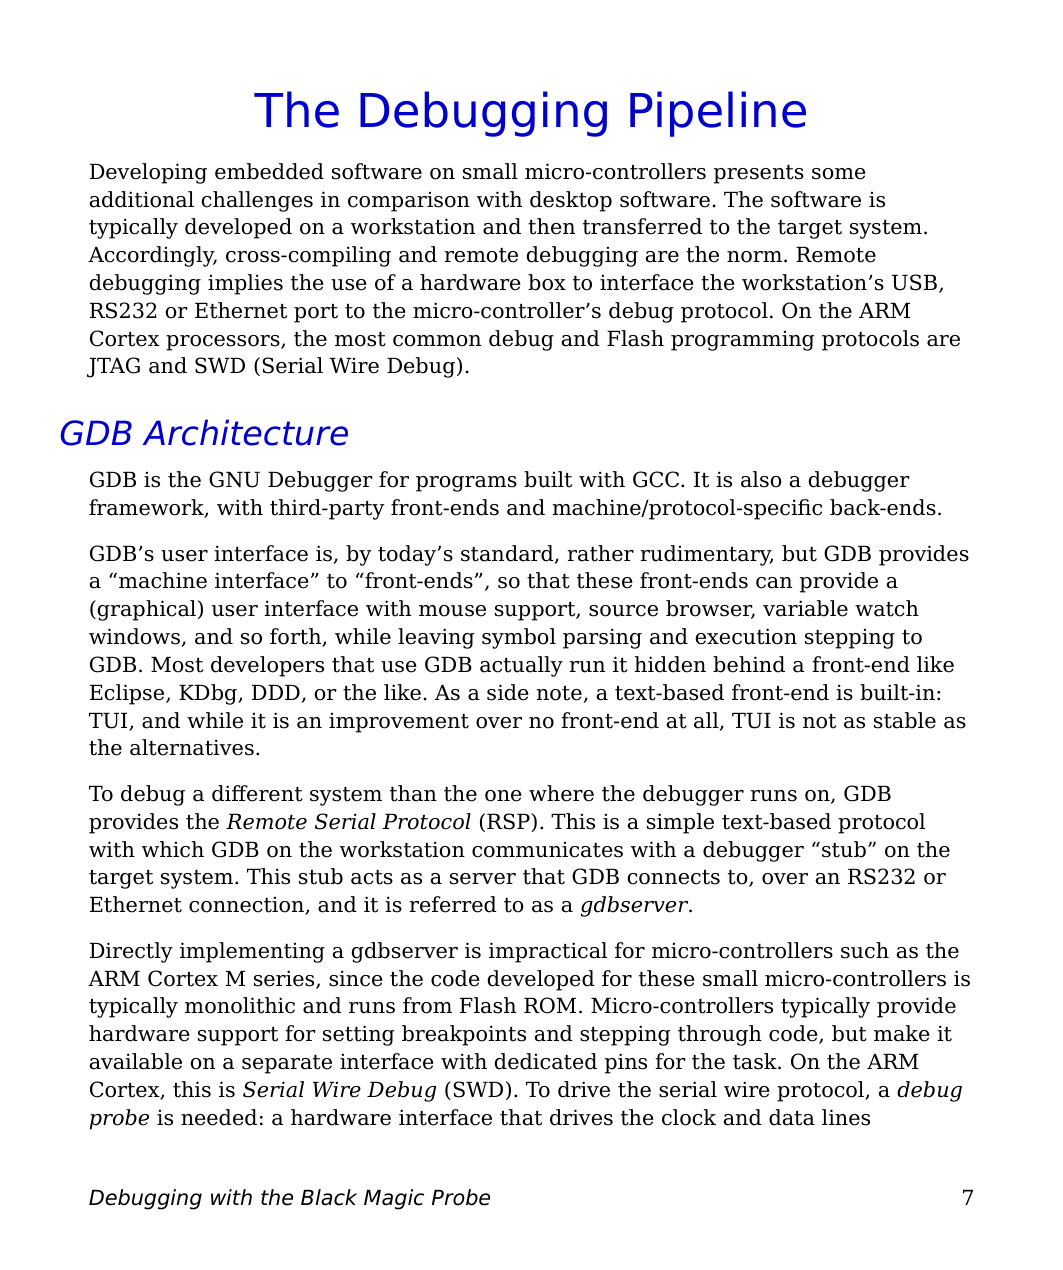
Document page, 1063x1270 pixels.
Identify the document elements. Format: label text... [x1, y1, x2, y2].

text Developing embedded software on small micro-controllers presents some additional challenges in comparison with desktop software. The software is typically developed on a workstation and then transferred to the target system. Accordingly, cross-compiling and remote debugging are the norm. Remote debugging implies the use of a hardware box to interface the workstation’s USB, RS232 or Ethernet port to the micro-controller’s debug protocol. On the ARM Cortex processors, the most common debug and Flash programming protocols are JTAG and SWD (Serial Wire Debug). [88, 160, 974, 379]
subtitle The Debugging Pipeline [88, 84, 974, 138]
text GDB is the GNU Debugger for programs built with GCC. It is also a debugger framework, with third-party front-ends and machine/protocol-specific back-ends. [88, 468, 974, 521]
text To debug a different system than the one where the debugger runs on, GDB provides the Remote Serial Protocol (RSP). This is a simple text-based protocol with which GDB on the workstation communicates with a debugger “stub” on the target system. This stub acts as a server that GDB connects to, over an RS232 or Ethernet connection, and it is referred to as a gdbserver. [88, 782, 974, 917]
text GDB’s user interface is, by today’s standard, rather rudimentary, but GDB provides a “machine interface” to “front-ends”, so that these front-ends can provide a (graphical) user interface with mouse support, source browser, variable watch windows, and so forth, while leaving symbol parsing and execution stepping to GDB. Most developers that use GDB actually run it hidden behind a front-end like Eclipse, KDbg, DDD, or the like. As a side note, a text-based front-end is built-in: TUI, and while it is an improvement over no front-end at all, TUI is not as stable as the alternatives. [88, 542, 974, 761]
text Directly implementing a gdbserver is impractical for micro-controllers such as the ARM Cortex M series, since the code developed for these small micro-controllers is typically monolithic and runs from Flash ROM. Micro-controllers typically provide hardware support for setting breakpoints and stepping through code, but make it available on a separate interface with dedicated pins for the task. On the ARM Cortex, this is Serial Wire Debug (SWD). To drive the serial wire protocol, a debug probe is needed: a hardware interface that drives the clock and data lines [88, 939, 974, 1130]
subtitle GDB Architecture [59, 415, 974, 454]
